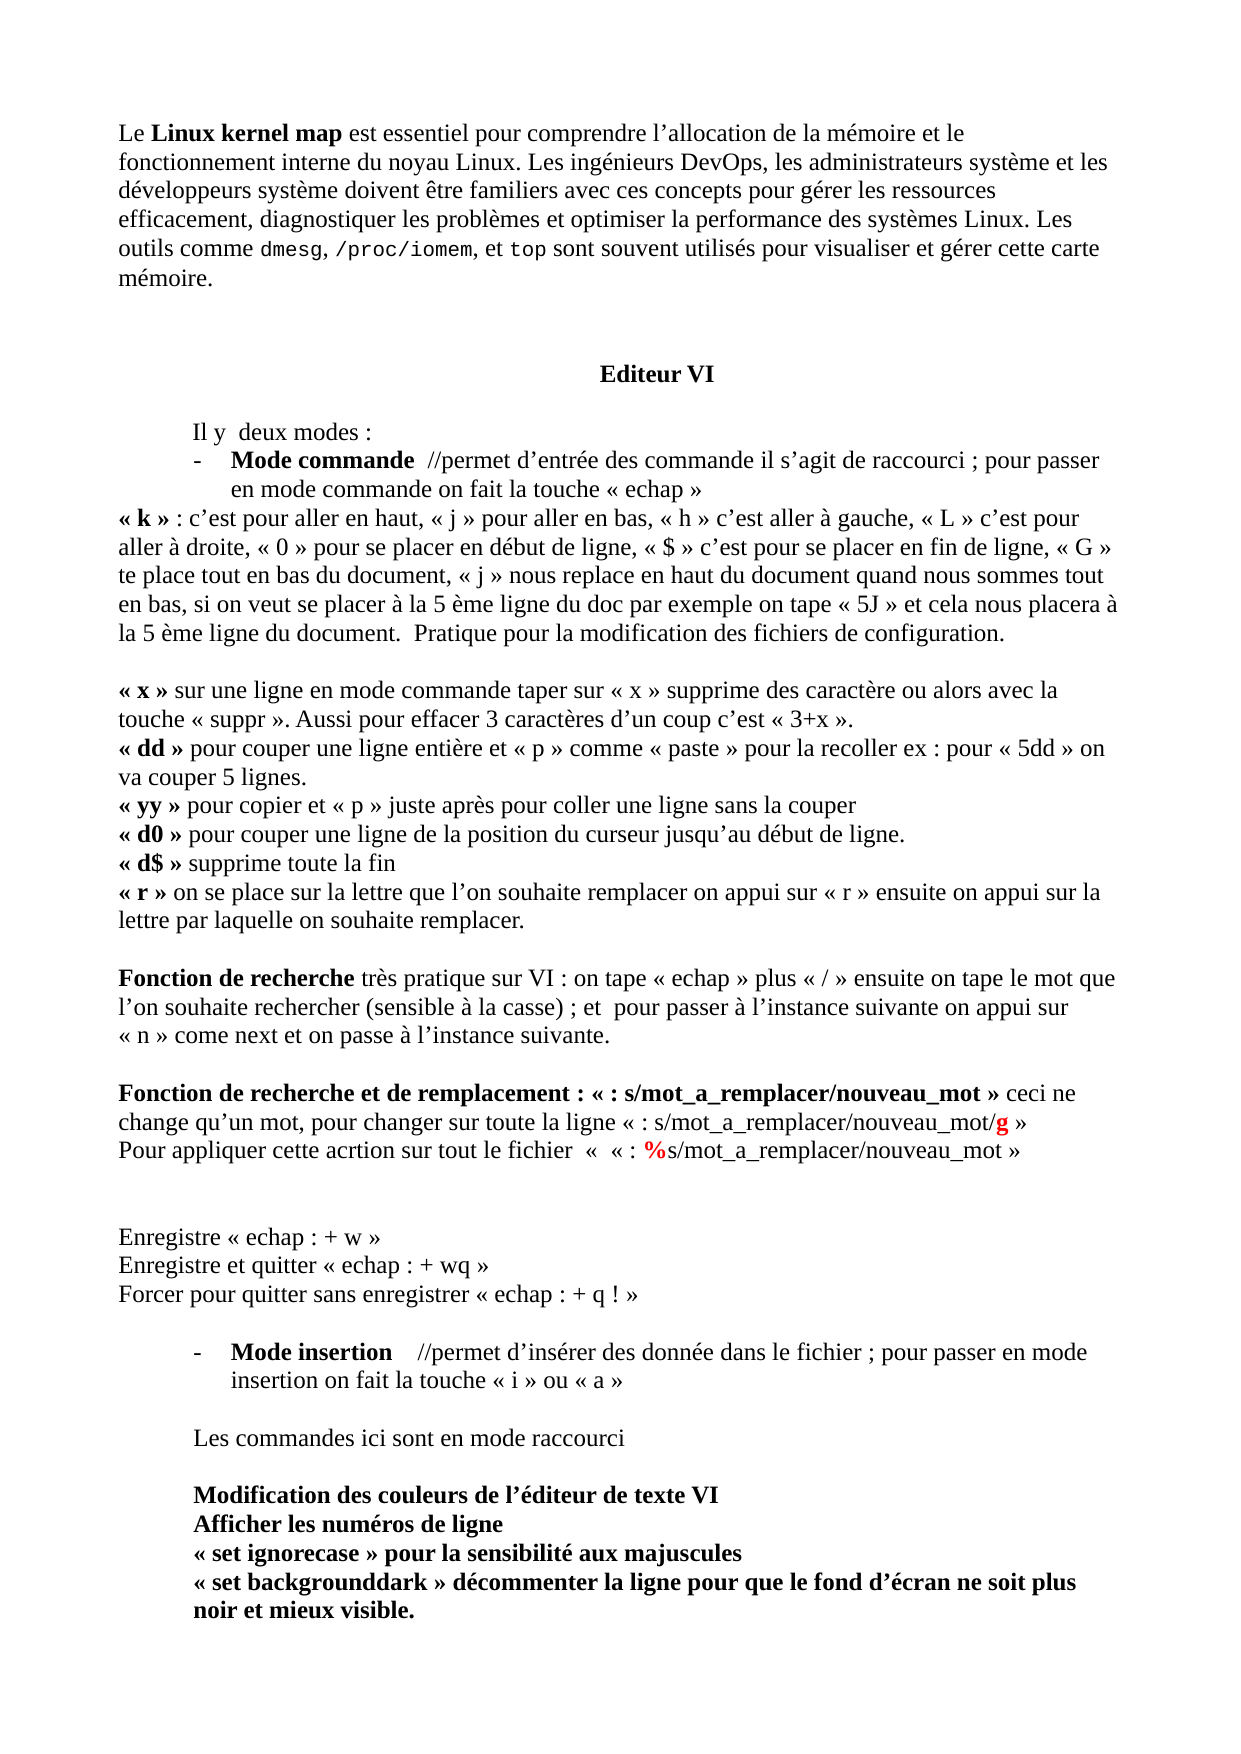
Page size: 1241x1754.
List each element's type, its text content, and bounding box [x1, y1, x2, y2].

text Forcer pour quitter sans enregistrer « echap : + q ! » [118, 1279, 1122, 1308]
text Fonction de recherche très pratique sur VI : on tape « echap » plus « / » ensuite on tape le mot que l’on souhaite rechercher (sensible à la casse) ; et pour passer à l’instance suivante on appui sur « n » come next et on passe à l’instance suivante. [118, 963, 1122, 1049]
text Editeur VI [118, 359, 1122, 388]
text Il y deux modes : [118, 417, 1122, 446]
text « set backgrounddark » décommenter la ligne pour que le fond d’écran ne soit plus noir et mieux visible. [193, 1567, 1122, 1624]
text « d0 » pour couper une ligne de la position du curseur jusqu’au début de ligne. [118, 819, 1122, 848]
text « x » sur une ligne en mode commande taper sur « x » supprime des caractère ou alors avec la touche « suppr ». Aussi pour effacer 3 caractères d’un coup c’est « 3+x ». [118, 676, 1122, 733]
text « yy » pour copier et « p » juste après pour coller une ligne sans la couper [118, 791, 1122, 819]
text Enregistre et quitter « echap : + wq » [118, 1251, 1122, 1279]
list Mode insertion //permet d’insérer des donnée dans le fichier ; pour passer en mode insertion on fait la touche « i » ou « a » [193, 1337, 1122, 1394]
text Modification des couleurs de l’éditeur de texte VI [193, 1481, 1122, 1509]
text Fonction de recherche et de remplacement : « : s/mot_a_remplacer/nouveau_mot » ceci ne change qu’un mot, pour changer sur toute la ligne « : s/mot_a_remplacer/nouveau_mot/g » [118, 1078, 1122, 1136]
list Mode commande //permet d’entrée des commande il s’agit de raccourci ; pour passer en mode commande on fait la touche « echap » [193, 446, 1122, 503]
text Le Linux kernel map est essentiel pour comprendre l’allocation de la mémoire et le fonctionnement interne du noyau Linux. Les ingénieurs DevOps, les administrateurs système et les développeurs système doivent être familiers avec ces concepts pour gérer les ressources efficacement, diagnostiquer les problèmes et optimiser la performance des systèmes Linux. Les outils comme dmesg, /proc/iomem, et top sont souvent utilisés pour visualiser et gérer cette carte mémoire. [118, 118, 1122, 291]
text « k » : c’est pour aller en haut, « j » pour aller en bas, « h » c’est aller à gauche, « L » c’est pour aller à droite, « 0 » pour se placer en début de ligne, « $ » c’est pour se placer en fin de ligne, « G » te place tout en bas du document, « j » nous replace en haut du document quand nous sommes tout en bas, si on veut se placer à la 5 ème ligne du doc par exemple on tape « 5J » et cela nous placera à la 5 ème ligne du document. Pratique pour la modification des fichiers de configuration. [118, 503, 1122, 647]
text Afficher les numéros de ligne [193, 1509, 1122, 1538]
text Pour appliquer cette acrtion sur tout le fichier « « : %s/mot_a_remplacer/nouveau_mot » [118, 1136, 1122, 1164]
text « d$ » supprime toute la fin [118, 848, 1122, 877]
text Les commandes ici sont en mode raccourci [193, 1423, 1122, 1452]
text « r » on se place sur la lettre que l’on souhaite remplacer on appui sur « r » ensuite on appui sur la lettre par laquelle on souhaite remplacer. [118, 877, 1122, 934]
text Enregistre « echap : + w » [118, 1222, 1122, 1251]
text « set ignorecase » pour la sensibilité aux majuscules [193, 1538, 1122, 1567]
text « dd » pour couper une ligne entière et « p » comme « paste » pour la recoller ex : pour « 5dd » on va couper 5 lignes. [118, 733, 1122, 791]
